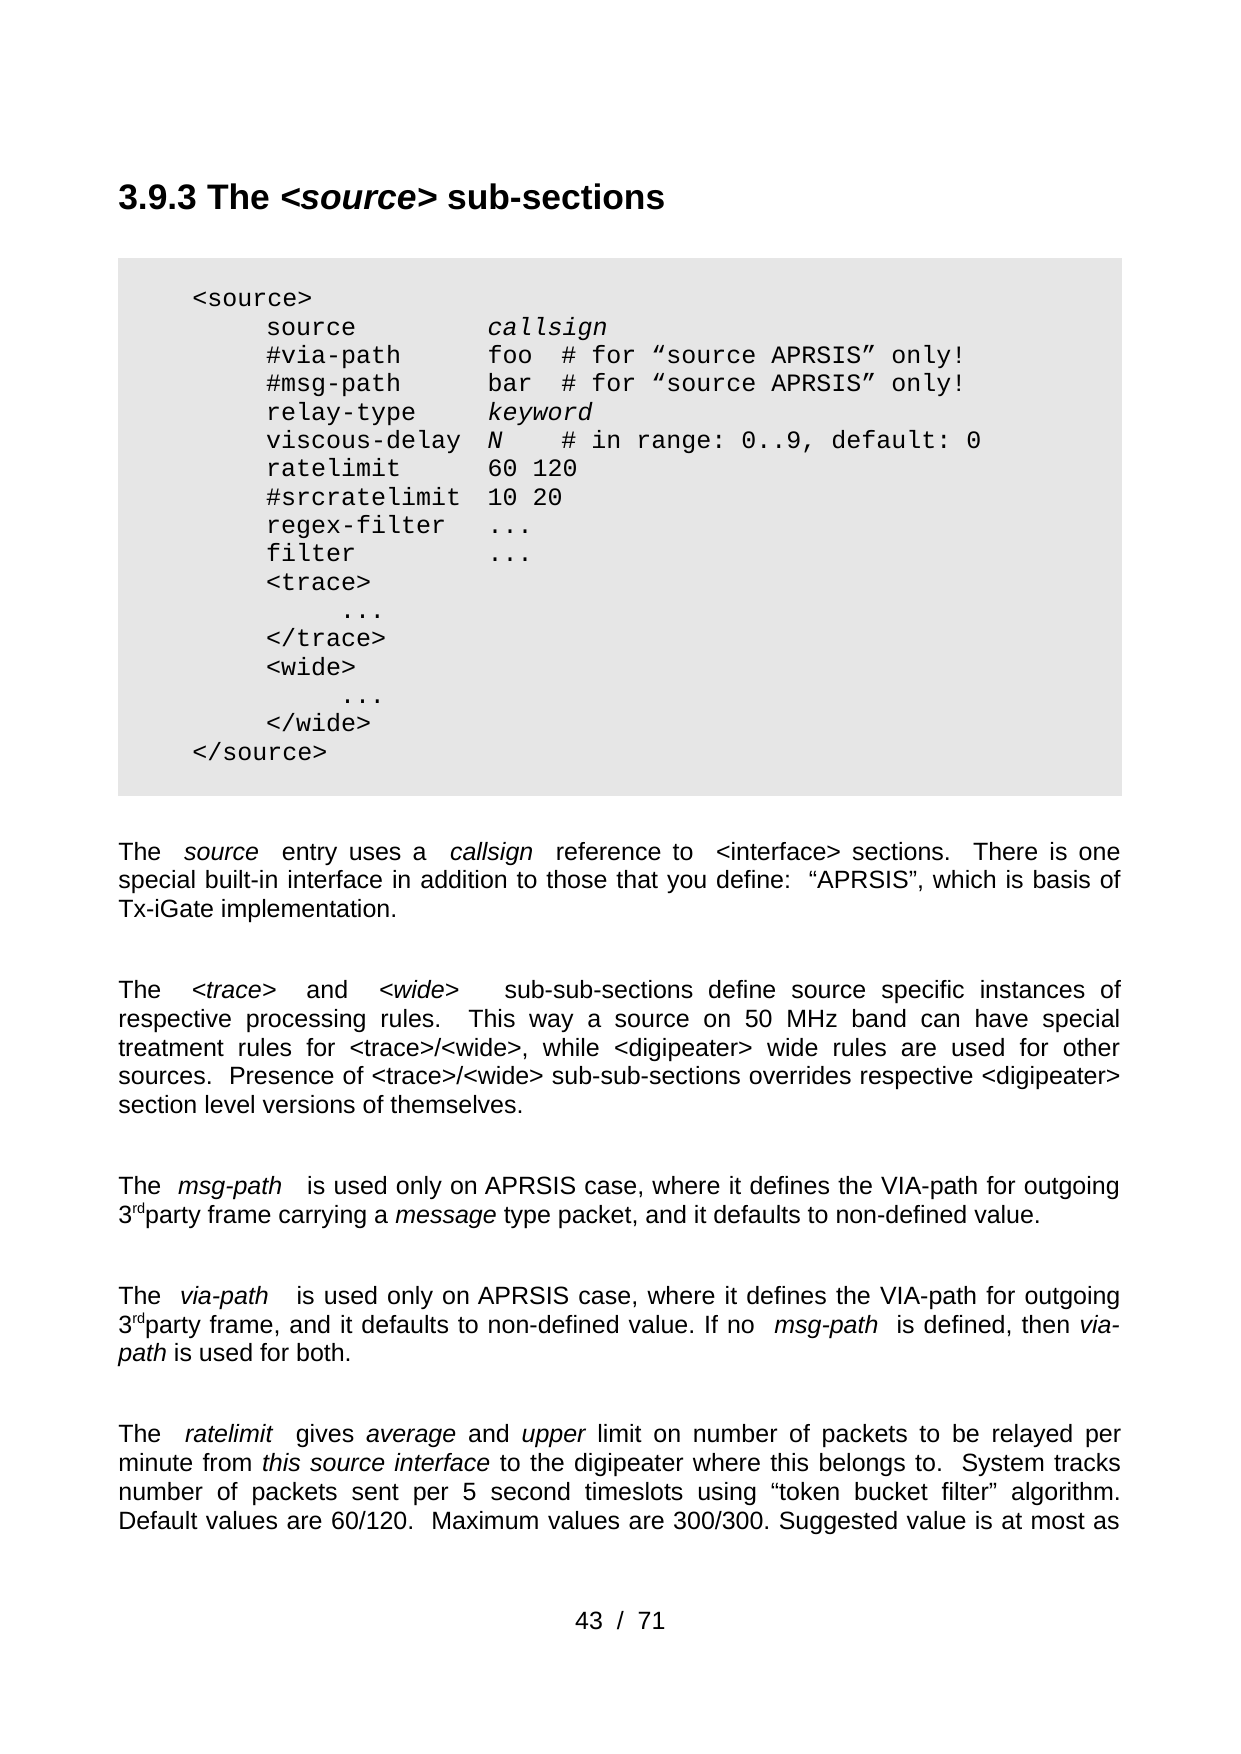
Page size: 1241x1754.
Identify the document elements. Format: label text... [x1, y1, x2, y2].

text viscous-delay N # in range: 0..9, default: 0 [118, 428, 1122, 456]
text relay-type keyword [118, 399, 1122, 428]
text <wide> [118, 654, 1122, 683]
subtitle The <source> sub-sections [118, 176, 1122, 217]
text The source entry uses a callsign reference to <interface> sections. There is one special built-in interface in addition to those that you define: “APRSIS”, which is basis of Tx-iGate implementation. [118, 836, 1122, 923]
text </source> [118, 739, 1122, 768]
text ratelimit 60 120 [118, 456, 1122, 484]
text #msg-path bar # for “source APRSIS” only! [118, 371, 1122, 399]
text regex-filter ... [118, 513, 1122, 541]
text The ratelimit gives average and upper limit on number of packets to be relayed per minute from this source interface to the digipeater where this belongs to. System tracks number of packets sent per 5 second timeslots using “token bucket filter” algorithm. Default values are 60/120. Maximum values are 300/300. Suggested value is at most as [118, 1419, 1122, 1534]
text </wide> [118, 711, 1122, 739]
text <source> [118, 286, 1122, 314]
text The msg-path is used only on APRSIS case, where it defines the VIA-path for outgoing 3rdparty frame carrying a message type packet, and it defaults to non-defined value. [118, 1171, 1122, 1228]
text The <trace> and <wide> sub-sub-sections define source specific instances of respective processing rules. This way a source on 50 MHz band can have special treatment rules for <trace>/<wide>, while <digipeater> wide rules are used for other sources. Presence of <trace>/<wide> sub-sub-sections overrides respective <digipeater> section level versions of themselves. [118, 975, 1122, 1119]
text The via-path is used only on APRSIS case, where it defines the VIA-path for outgoing 3rdparty frame, and it defaults to non-defined value. If no msg-path is defined, then via-path is used for both. [118, 1281, 1122, 1367]
text filter ... [118, 541, 1122, 569]
text </trace> [118, 626, 1122, 654]
text ... [118, 683, 1122, 711]
text #srcratelimit 10 20 [118, 484, 1122, 513]
text #via-path foo # for “source APRSIS” only! [118, 343, 1122, 371]
text ... [118, 598, 1122, 626]
text <trace> [118, 569, 1122, 598]
text source callsign [118, 314, 1122, 343]
